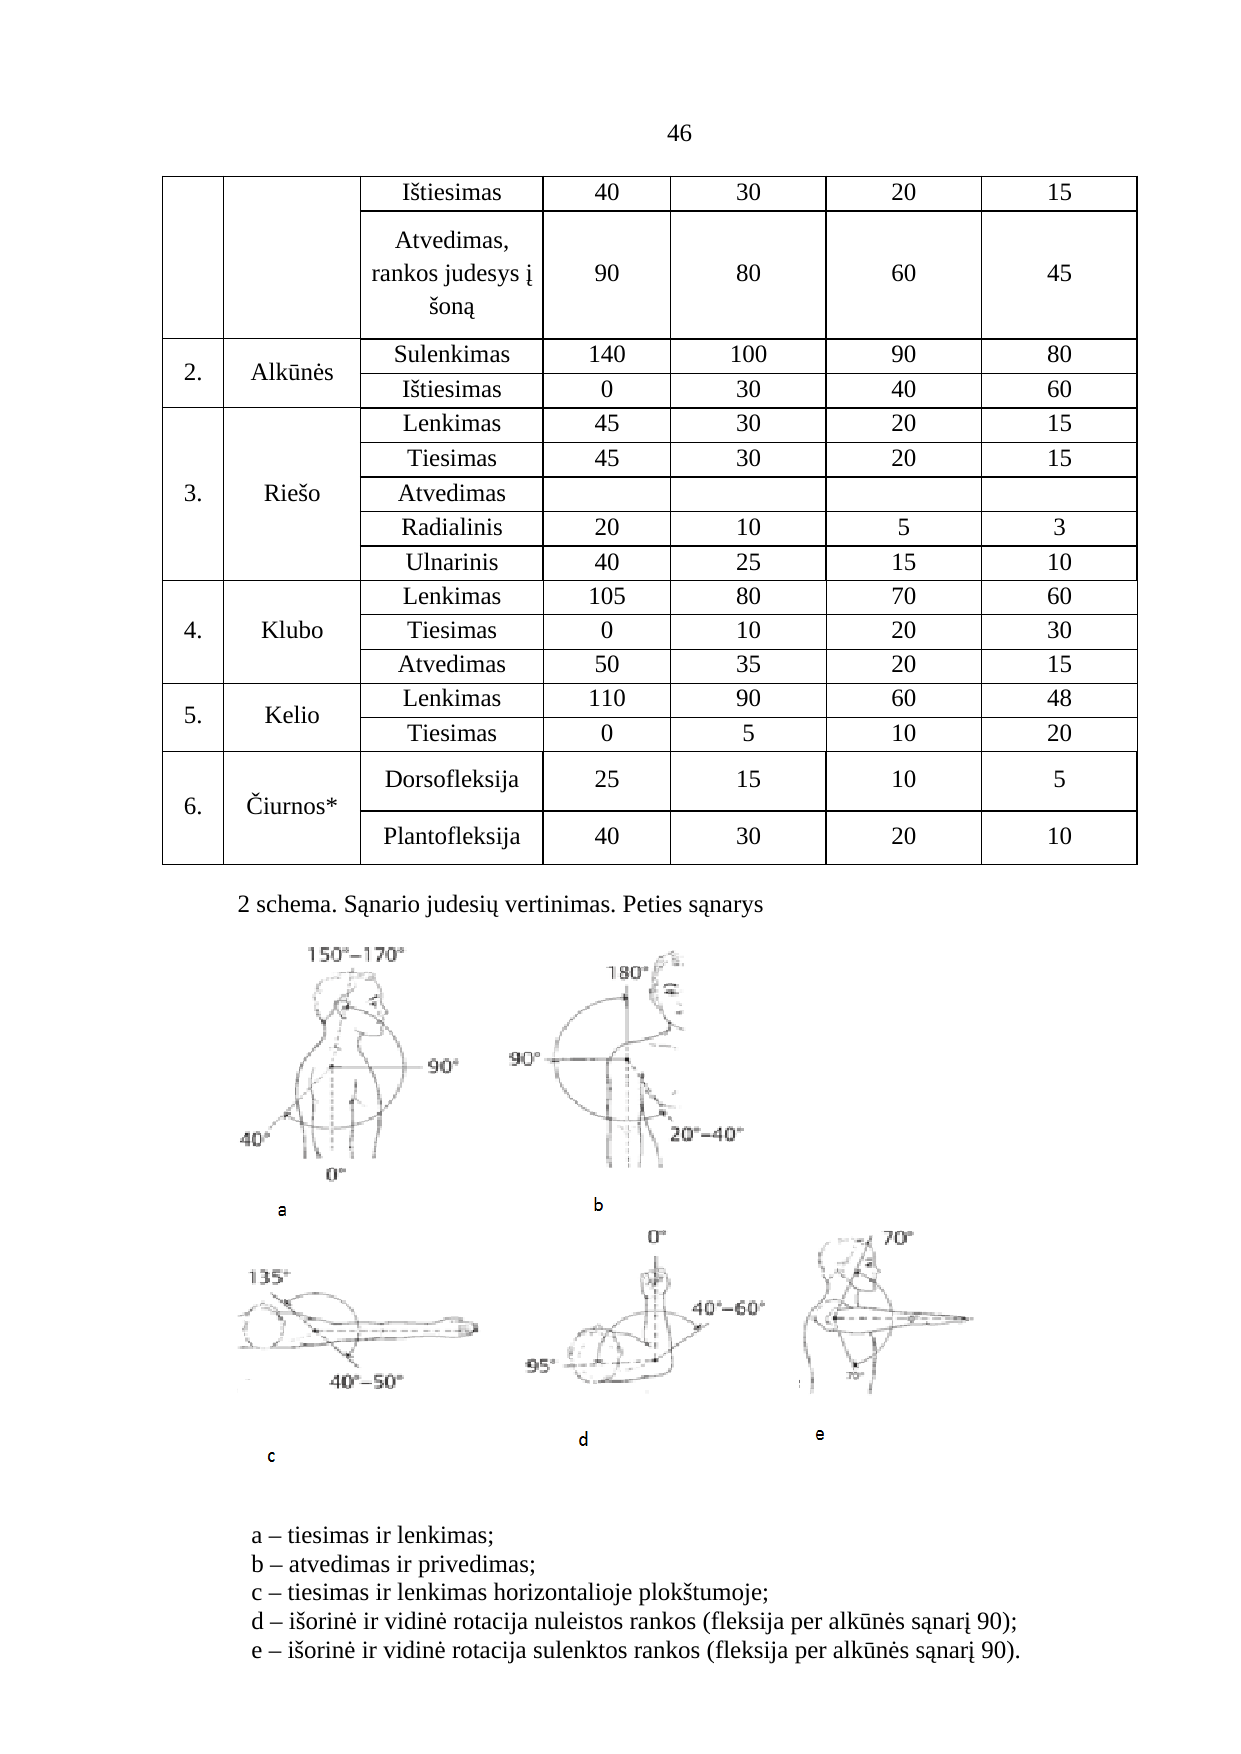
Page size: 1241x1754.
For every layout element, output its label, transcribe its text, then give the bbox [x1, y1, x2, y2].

table_cell 80 [671, 212, 825, 338]
table_cell 110 [544, 684, 670, 717]
table_cell 15 [982, 443, 1136, 476]
table_cell 105 [544, 581, 670, 614]
table_cell 5 [827, 512, 981, 545]
table_cell 4. [163, 581, 223, 682]
table_cell 5 [671, 718, 826, 751]
table_cell Ulnarinis [361, 547, 542, 580]
table_cell [163, 177, 223, 338]
table_cell 20 [827, 409, 981, 442]
table_cell 20 [827, 615, 981, 648]
table_cell 15 [982, 650, 1137, 682]
text b – atvedimas ir privedimas; [162, 1549, 1196, 1577]
table_cell Lenkimas [361, 581, 543, 614]
table_cell 15 [982, 177, 1136, 210]
text a – tiesimas ir lenkimas; [162, 1520, 1196, 1549]
table_cell 20 [827, 177, 981, 210]
table_cell Ištiesimas [361, 374, 542, 407]
table_cell 80 [982, 340, 1136, 372]
text 2 schema. Sąnario judesių vertinimas. Peties sąnarys [237, 889, 1196, 918]
table_cell 2. [163, 339, 223, 407]
table_cell 0 [544, 374, 670, 407]
table_cell Klubo [224, 581, 360, 682]
table_cell 40 [544, 177, 670, 210]
table_cell 100 [671, 340, 825, 372]
table_cell 10 [671, 512, 825, 545]
table_cell Tiesimas [361, 443, 542, 476]
table_cell 60 [827, 684, 981, 717]
table_cell 48 [982, 684, 1137, 717]
table_cell Riešo [224, 408, 360, 580]
table_cell 0 [544, 615, 670, 648]
table_cell 70 [827, 581, 981, 614]
table_cell 90 [827, 340, 981, 372]
table_cell Sulenkimas [361, 340, 542, 372]
table_cell 80 [671, 581, 826, 614]
table_cell 3 [982, 512, 1136, 545]
table_cell 5 [982, 752, 1136, 810]
table_cell [544, 478, 670, 511]
table_cell 40 [544, 547, 670, 580]
table_cell Alkūnės [224, 339, 360, 407]
table_cell 20 [827, 443, 981, 476]
table_cell 30 [671, 177, 825, 210]
table_cell 90 [544, 212, 670, 338]
table_cell Radialinis [361, 512, 542, 545]
table_cell 50 [544, 650, 670, 682]
table_cell Tiesimas [361, 615, 543, 648]
table_cell Lenkimas [361, 409, 542, 442]
table_cell 6. [163, 752, 223, 864]
table_cell 40 [544, 812, 670, 864]
table_cell 25 [671, 547, 825, 580]
table_cell 25 [544, 752, 670, 810]
table_cell 15 [827, 547, 981, 580]
table_cell Tiesimas [361, 718, 543, 751]
table_cell [224, 177, 360, 338]
table_cell 40 [827, 374, 981, 407]
table_cell Čiurnos* [224, 752, 360, 864]
table_cell 45 [544, 443, 670, 476]
table_cell Atvedimas [361, 478, 542, 511]
table_cell 90 [671, 684, 826, 717]
table_cell 0 [544, 718, 670, 751]
table_cell 5. [163, 684, 223, 751]
table_cell 20 [544, 512, 670, 545]
text d – išorinė ir vidinė rotacija nuleistos rankos (fleksija per alkūnės sąnarį 90); [162, 1606, 1196, 1635]
table_cell 60 [827, 212, 981, 338]
table_cell Kelio [224, 684, 360, 751]
table_cell 10 [982, 547, 1136, 580]
table_cell 30 [671, 443, 825, 476]
table_cell 15 [671, 752, 825, 810]
table_cell 20 [827, 650, 981, 682]
table_cell 20 [982, 718, 1137, 751]
table_cell 35 [671, 650, 826, 682]
table_cell 20 [827, 812, 981, 864]
table_cell Ištiesimas [361, 177, 542, 210]
table_cell 45 [544, 409, 670, 442]
table_cell 140 [544, 340, 670, 372]
table_cell 30 [671, 374, 825, 407]
table_cell Atvedimas [361, 650, 543, 682]
text c – tiesimas ir lenkimas horizontalioje plokštumoje; [162, 1577, 1196, 1606]
table_cell 45 [982, 212, 1136, 338]
table_cell 10 [671, 615, 826, 648]
table_cell 30 [671, 409, 825, 442]
table_cell 15 [982, 409, 1136, 442]
table_cell 10 [827, 752, 981, 810]
table_cell Atvedimas, rankos judesys į šoną [361, 212, 542, 338]
table_cell 10 [827, 718, 981, 751]
table_cell 3. [163, 408, 223, 580]
table_cell 60 [982, 581, 1137, 614]
table_cell [671, 478, 825, 511]
table_cell 10 [982, 812, 1136, 864]
table_cell Lenkimas [361, 684, 543, 717]
table_cell [827, 478, 981, 511]
text e – išorinė ir vidinė rotacija sulenktos rankos (fleksija per alkūnės sąnarį 90). [162, 1635, 1196, 1664]
table_cell 30 [671, 812, 825, 864]
table_cell Plantofleksija [361, 812, 542, 864]
table_cell 60 [982, 374, 1136, 407]
table_cell Dorsofleksija [361, 752, 542, 810]
table_cell 30 [982, 615, 1137, 648]
table_cell [982, 478, 1136, 511]
